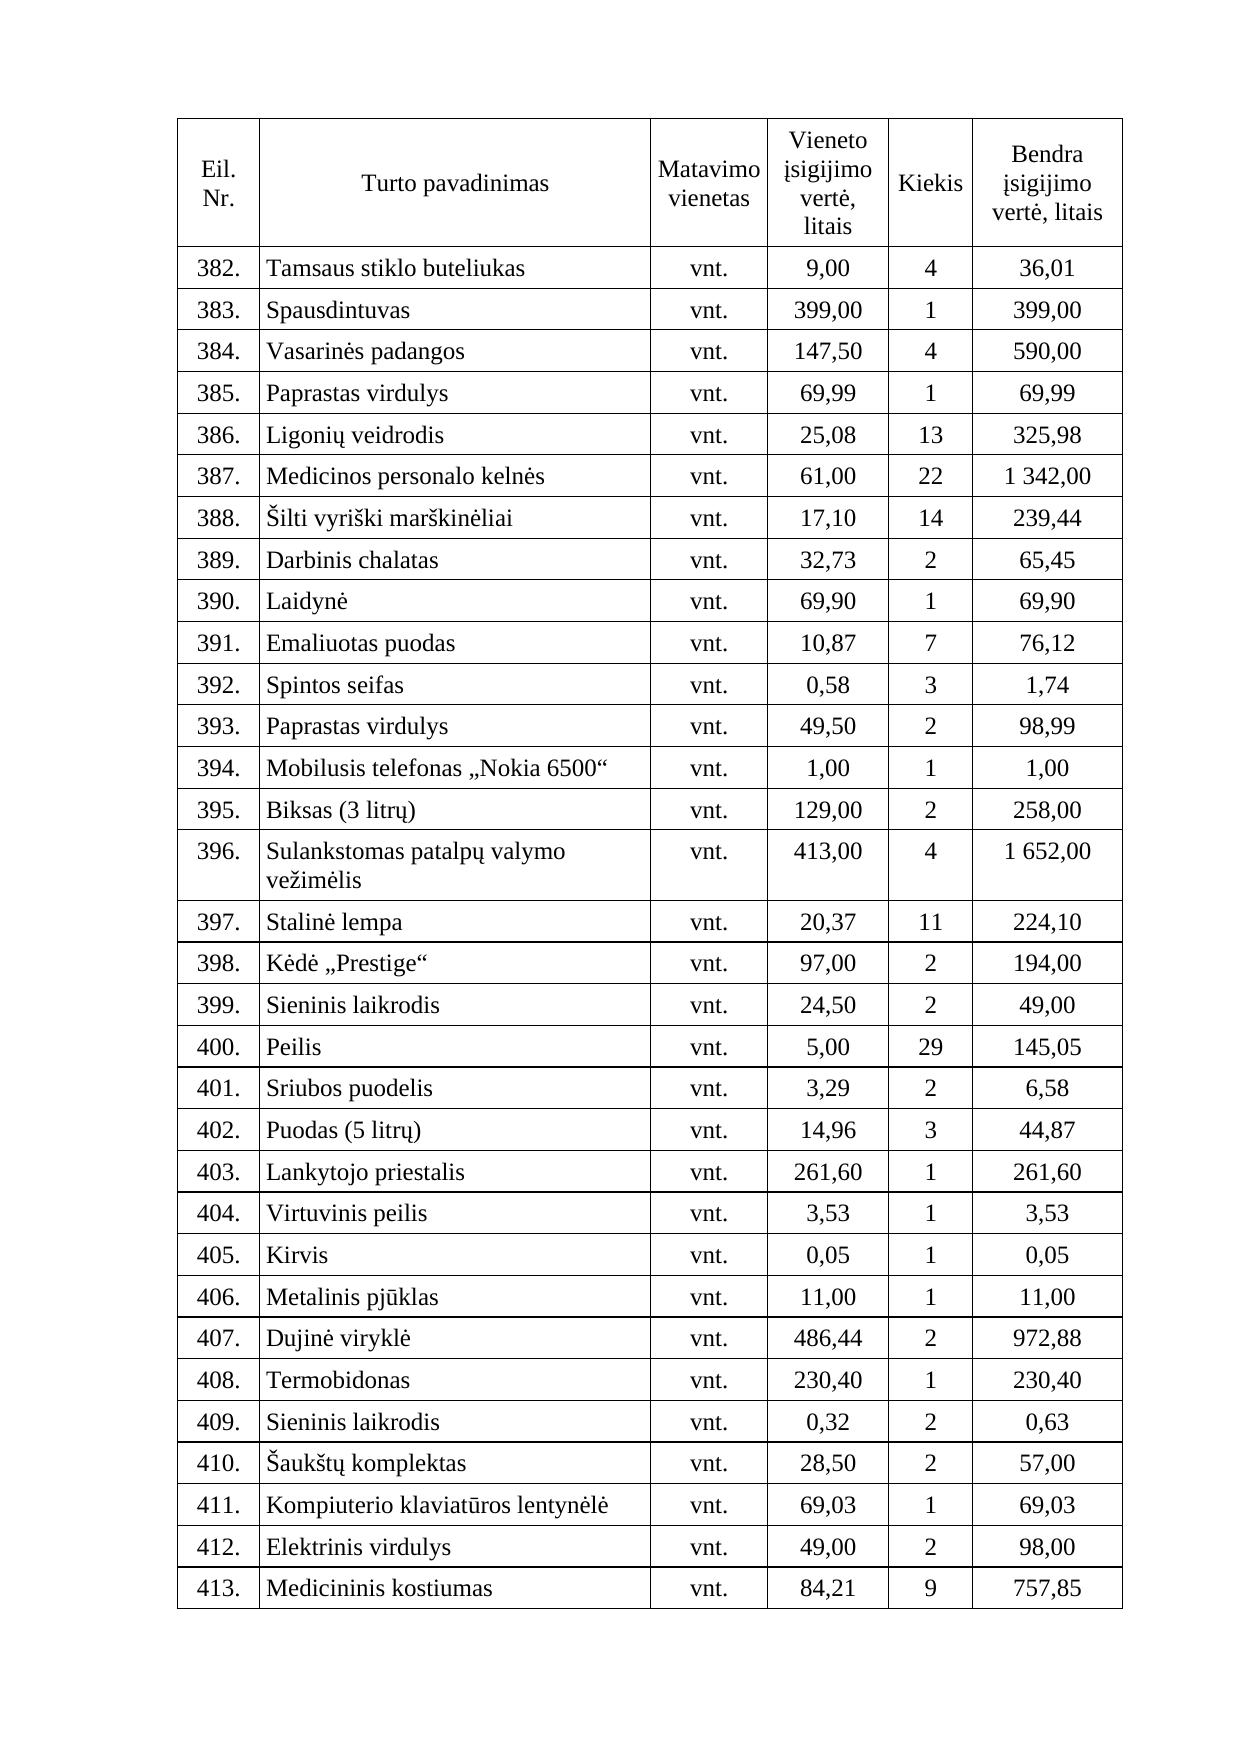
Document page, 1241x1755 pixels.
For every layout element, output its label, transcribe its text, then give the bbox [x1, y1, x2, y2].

table_cell 2 [889, 705, 972, 746]
table_cell 32,73 [768, 539, 888, 579]
table_cell vnt. [651, 1276, 767, 1316]
table_cell Sriubos puodelis [260, 1068, 650, 1108]
table_cell vnt. [651, 1484, 767, 1525]
table_cell 389. [178, 539, 259, 579]
table_cell Lankytojo priestalis [260, 1151, 650, 1191]
table_cell Peilis [260, 1026, 650, 1066]
table_cell 0,32 [768, 1401, 888, 1441]
table_cell vnt. [651, 705, 767, 746]
table_cell 20,37 [768, 901, 888, 941]
table_cell 4 [889, 330, 972, 371]
table_cell 405. [178, 1234, 259, 1275]
table_cell 2 [889, 1443, 972, 1483]
table_cell 14,96 [768, 1109, 888, 1150]
table_cell vnt. [651, 1443, 767, 1483]
table_cell 1 [889, 1151, 972, 1191]
table_cell 69,99 [973, 372, 1122, 413]
table_cell 972,88 [973, 1318, 1122, 1358]
table_cell 413,00 [768, 830, 888, 900]
table_cell 407. [178, 1318, 259, 1358]
table_cell 36,01 [973, 247, 1122, 288]
table_cell Biksas (3 litrų) [260, 789, 650, 829]
table_cell 147,50 [768, 330, 888, 371]
table_cell vnt. [651, 247, 767, 288]
table_cell 387. [178, 455, 259, 496]
table_cell 25,08 [768, 414, 888, 454]
table_cell vnt. [651, 901, 767, 941]
table_cell Tamsaus stiklo buteliukas [260, 247, 650, 288]
table_cell 3,53 [973, 1193, 1122, 1233]
table_cell 2 [889, 1068, 972, 1108]
table_cell 2 [889, 1401, 972, 1441]
table_cell vnt. [651, 1193, 767, 1233]
table_cell 2 [889, 1526, 972, 1566]
table_cell 1 [889, 289, 972, 329]
table_cell vnt. [651, 622, 767, 663]
table_cell 1 [889, 747, 972, 788]
table_cell Spintos seifas [260, 664, 650, 704]
table_cell vnt. [651, 1068, 767, 1108]
table_cell Ligonių veidrodis [260, 414, 650, 454]
table_cell Sulankstomas patalpų valymo vežimėlis [260, 830, 650, 900]
table_cell 395. [178, 789, 259, 829]
table_cell vnt. [651, 455, 767, 496]
table_cell 22 [889, 455, 972, 496]
table_cell 590,00 [973, 330, 1122, 371]
table_cell 1,00 [768, 747, 888, 788]
table_cell vnt. [651, 789, 767, 829]
table_cell 0,05 [768, 1234, 888, 1275]
table_cell Sieninis laikrodis [260, 984, 650, 1025]
table_cell 57,00 [973, 1443, 1122, 1483]
table_cell Stalinė lempa [260, 901, 650, 941]
table_cell 258,00 [973, 789, 1122, 829]
table_cell 3,53 [768, 1193, 888, 1233]
table_cell 396. [178, 830, 259, 900]
table_cell 69,99 [768, 372, 888, 413]
table_cell 69,03 [768, 1484, 888, 1525]
table_cell Dujinė viryklė [260, 1318, 650, 1358]
table_cell 4 [889, 247, 972, 288]
table_cell vnt. [651, 539, 767, 579]
table_cell 1 [889, 1276, 972, 1316]
table_cell vnt. [651, 984, 767, 1025]
table_cell 2 [889, 539, 972, 579]
table_cell vnt. [651, 1151, 767, 1191]
table_cell 2 [889, 943, 972, 983]
table_cell 69,90 [973, 580, 1122, 621]
table_cell Kirvis [260, 1234, 650, 1275]
table_cell 399,00 [768, 289, 888, 329]
table_cell 385. [178, 372, 259, 413]
table_cell 49,00 [973, 984, 1122, 1025]
table_cell 230,40 [768, 1359, 888, 1400]
table_cell 412. [178, 1526, 259, 1566]
table_cell 399. [178, 984, 259, 1025]
table_cell 5,00 [768, 1026, 888, 1066]
table_cell 402. [178, 1109, 259, 1150]
table_cell vnt. [651, 747, 767, 788]
table_cell 24,50 [768, 984, 888, 1025]
table_cell 486,44 [768, 1318, 888, 1358]
table_cell 69,90 [768, 580, 888, 621]
table_cell 7 [889, 622, 972, 663]
table_cell 129,00 [768, 789, 888, 829]
table_cell Medicinos personalo kelnės [260, 455, 650, 496]
table_cell 17,10 [768, 497, 888, 538]
table_cell 1 [889, 1484, 972, 1525]
table_cell 28,50 [768, 1443, 888, 1483]
table_cell vnt. [651, 580, 767, 621]
table_cell 145,05 [973, 1026, 1122, 1066]
table_cell 1 [889, 580, 972, 621]
table_cell Termobidonas [260, 1359, 650, 1400]
table_cell 411. [178, 1484, 259, 1525]
table_cell 392. [178, 664, 259, 704]
table_cell vnt. [651, 289, 767, 329]
table_cell 1 [889, 1234, 972, 1275]
table_cell 230,40 [973, 1359, 1122, 1400]
table_cell 29 [889, 1026, 972, 1066]
table_cell 394. [178, 747, 259, 788]
table_header Turto pavadinimas [260, 119, 650, 246]
table_cell vnt. [651, 830, 767, 900]
table_cell 3 [889, 664, 972, 704]
table_cell 13 [889, 414, 972, 454]
table_cell 9,00 [768, 247, 888, 288]
table_cell 1,74 [973, 664, 1122, 704]
table_cell vnt. [651, 1568, 767, 1608]
table_header Vieneto įsigijimo vertė, litais [768, 119, 888, 246]
table_cell 1 [889, 1193, 972, 1233]
table_cell 1 [889, 372, 972, 413]
table_cell 404. [178, 1193, 259, 1233]
table_cell 3 [889, 1109, 972, 1150]
table_cell 413. [178, 1568, 259, 1608]
table_cell vnt. [651, 330, 767, 371]
table_cell Elektrinis virdulys [260, 1526, 650, 1566]
table_cell 393. [178, 705, 259, 746]
table_header Bendra įsigijimo vertė, litais [973, 119, 1122, 246]
table_cell 384. [178, 330, 259, 371]
table_header Kiekis [889, 119, 972, 246]
table_cell 239,44 [973, 497, 1122, 538]
table_cell 1 342,00 [973, 455, 1122, 496]
table_cell 0,58 [768, 664, 888, 704]
table_cell 2 [889, 1318, 972, 1358]
table_cell 0,05 [973, 1234, 1122, 1275]
table_cell 397. [178, 901, 259, 941]
table_cell 49,50 [768, 705, 888, 746]
table_cell 76,12 [973, 622, 1122, 663]
table_cell vnt. [651, 1026, 767, 1066]
table_cell 383. [178, 289, 259, 329]
table_cell 261,60 [973, 1151, 1122, 1191]
table_cell 1 652,00 [973, 830, 1122, 900]
table_cell 410. [178, 1443, 259, 1483]
table_cell Metalinis pjūklas [260, 1276, 650, 1316]
table_cell vnt. [651, 1318, 767, 1358]
table_cell 261,60 [768, 1151, 888, 1191]
table_cell Laidynė [260, 580, 650, 621]
table_cell vnt. [651, 1401, 767, 1441]
table_cell 382. [178, 247, 259, 288]
table_cell vnt. [651, 414, 767, 454]
table_cell 3,29 [768, 1068, 888, 1108]
table_header Eil. Nr. [178, 119, 259, 246]
table_cell 10,87 [768, 622, 888, 663]
table_cell 61,00 [768, 455, 888, 496]
table_cell 325,98 [973, 414, 1122, 454]
table_cell Paprastas virdulys [260, 705, 650, 746]
table_cell 409. [178, 1401, 259, 1441]
table_cell 399,00 [973, 289, 1122, 329]
table_cell Puodas (5 litrų) [260, 1109, 650, 1150]
table_cell 44,87 [973, 1109, 1122, 1150]
table_cell 11,00 [973, 1276, 1122, 1316]
table_cell vnt. [651, 1234, 767, 1275]
table_cell vnt. [651, 664, 767, 704]
table_cell vnt. [651, 1359, 767, 1400]
table_header Matavimo vienetas [651, 119, 767, 246]
table_cell vnt. [651, 372, 767, 413]
table_cell vnt. [651, 497, 767, 538]
table_cell Darbinis chalatas [260, 539, 650, 579]
table_cell 14 [889, 497, 972, 538]
table_cell 97,00 [768, 943, 888, 983]
table_cell Mobilusis telefonas „Nokia 6500“ [260, 747, 650, 788]
table_cell Virtuvinis peilis [260, 1193, 650, 1233]
table_cell Kėdė „Prestige“ [260, 943, 650, 983]
table_cell Šilti vyriški marškinėliai [260, 497, 650, 538]
table_cell 98,99 [973, 705, 1122, 746]
table_cell Medicininis kostiumas [260, 1568, 650, 1608]
table_cell 2 [889, 789, 972, 829]
table_cell vnt. [651, 1526, 767, 1566]
table_cell Kompiuterio klaviatūros lentynėlė [260, 1484, 650, 1525]
table_cell 69,03 [973, 1484, 1122, 1525]
table_cell 401. [178, 1068, 259, 1108]
table_cell 194,00 [973, 943, 1122, 983]
table_cell 4 [889, 830, 972, 900]
table_cell 11,00 [768, 1276, 888, 1316]
table_cell 403. [178, 1151, 259, 1191]
table_cell 9 [889, 1568, 972, 1608]
table_cell 388. [178, 497, 259, 538]
table_cell Paprastas virdulys [260, 372, 650, 413]
table_cell 11 [889, 901, 972, 941]
table_cell Vasarinės padangos [260, 330, 650, 371]
table_cell 224,10 [973, 901, 1122, 941]
table_cell vnt. [651, 1109, 767, 1150]
table_cell vnt. [651, 943, 767, 983]
table_cell 49,00 [768, 1526, 888, 1566]
table_cell 390. [178, 580, 259, 621]
table_cell 398. [178, 943, 259, 983]
table_cell 757,85 [973, 1568, 1122, 1608]
table_cell Emaliuotas puodas [260, 622, 650, 663]
table_cell 2 [889, 984, 972, 1025]
table_cell Šaukštų komplektas [260, 1443, 650, 1483]
table_cell Sieninis laikrodis [260, 1401, 650, 1441]
table_cell 1,00 [973, 747, 1122, 788]
table_cell 6,58 [973, 1068, 1122, 1108]
table_cell 406. [178, 1276, 259, 1316]
table_cell Spausdintuvas [260, 289, 650, 329]
table_cell 65,45 [973, 539, 1122, 579]
table_cell 400. [178, 1026, 259, 1066]
table_cell 0,63 [973, 1401, 1122, 1441]
table_cell 84,21 [768, 1568, 888, 1608]
table_cell 391. [178, 622, 259, 663]
table_cell 98,00 [973, 1526, 1122, 1566]
table_cell 408. [178, 1359, 259, 1400]
table_cell 386. [178, 414, 259, 454]
table_cell 1 [889, 1359, 972, 1400]
